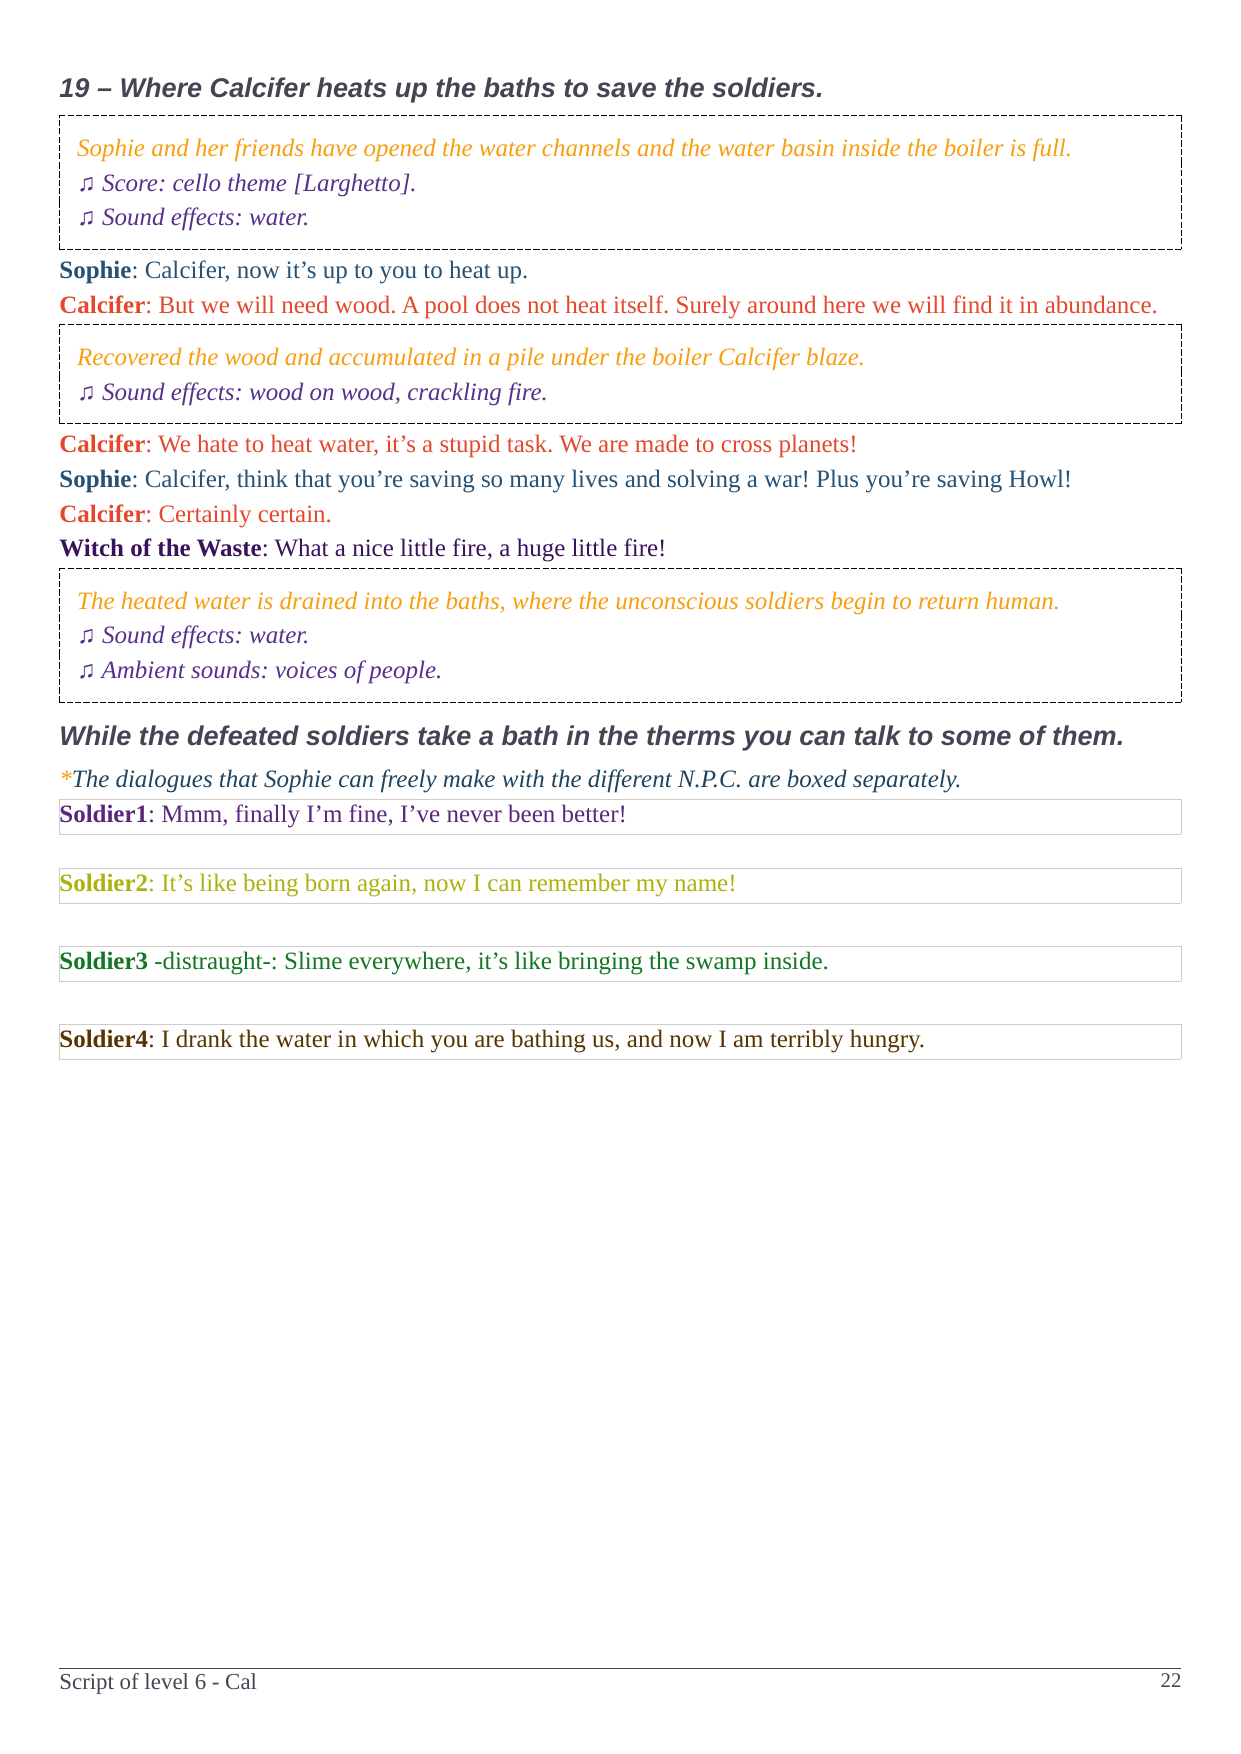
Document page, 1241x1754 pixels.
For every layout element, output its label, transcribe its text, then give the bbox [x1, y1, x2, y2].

text Witch of the Waste: What a nice little fire, a huge little fire! [59, 533, 1181, 562]
table_header Soldier1: Mmm, finally I’m fine, I’ve never been better! [60, 800, 1181, 833]
text ♫ Score: cello theme [Larghetto]. [59, 150, 1181, 185]
text The heated water is drained into the baths, where the unconscious soldiers begin to return human. [59, 568, 1181, 603]
text Sophie: Calcifer, think that you’re saving so many lives and solving a war! Plus you’re saving Howl! [59, 464, 1181, 493]
text Recovered the wood and accumulated in a pile under the boiler Calcifer blaze. [59, 324, 1181, 359]
text ♫ Sound effects: water. [59, 603, 1181, 637]
text Calcifer: Certainly certain. [59, 499, 1181, 527]
table_header Soldier3 -distraught-: Slime everywhere, it’s like bringing the swamp inside. [60, 947, 1181, 981]
text Sophie and her friends have opened the water channels and the water basin inside the boiler is full. [59, 115, 1181, 150]
table_header Soldier2: It’s like being born again, now I can remember my name! [60, 869, 1181, 903]
text Calcifer: We hate to heat water, it’s a stupid task. We are made to cross planets! [59, 429, 1181, 458]
text ♫ Ambient sounds: voices of people. [59, 637, 1181, 702]
text ♫ Sound effects: water. [59, 185, 1181, 249]
text Sophie: Calcifer, now it’s up to you to heat up. [59, 255, 1181, 284]
text ♫ Sound effects: wood on wood, crackling fire. [59, 359, 1181, 423]
text *The dialogues that Sophie can freely make with the different N.P.C. are boxed separately. [59, 764, 1181, 793]
table_header Soldier4: I drank the water in which you are bathing us, and now I am terribly hungry. [60, 1025, 1181, 1058]
subtitle While the defeated soldiers take a bath in the therms you can talk to some of them. [59, 720, 1181, 752]
subtitle 19 – Where Calcifer heats up the baths to save the soldiers. [59, 72, 1181, 103]
text Calcifer: But we will need wood. A pool does not heat itself. Surely around here we will find it in abundance. [59, 290, 1181, 318]
